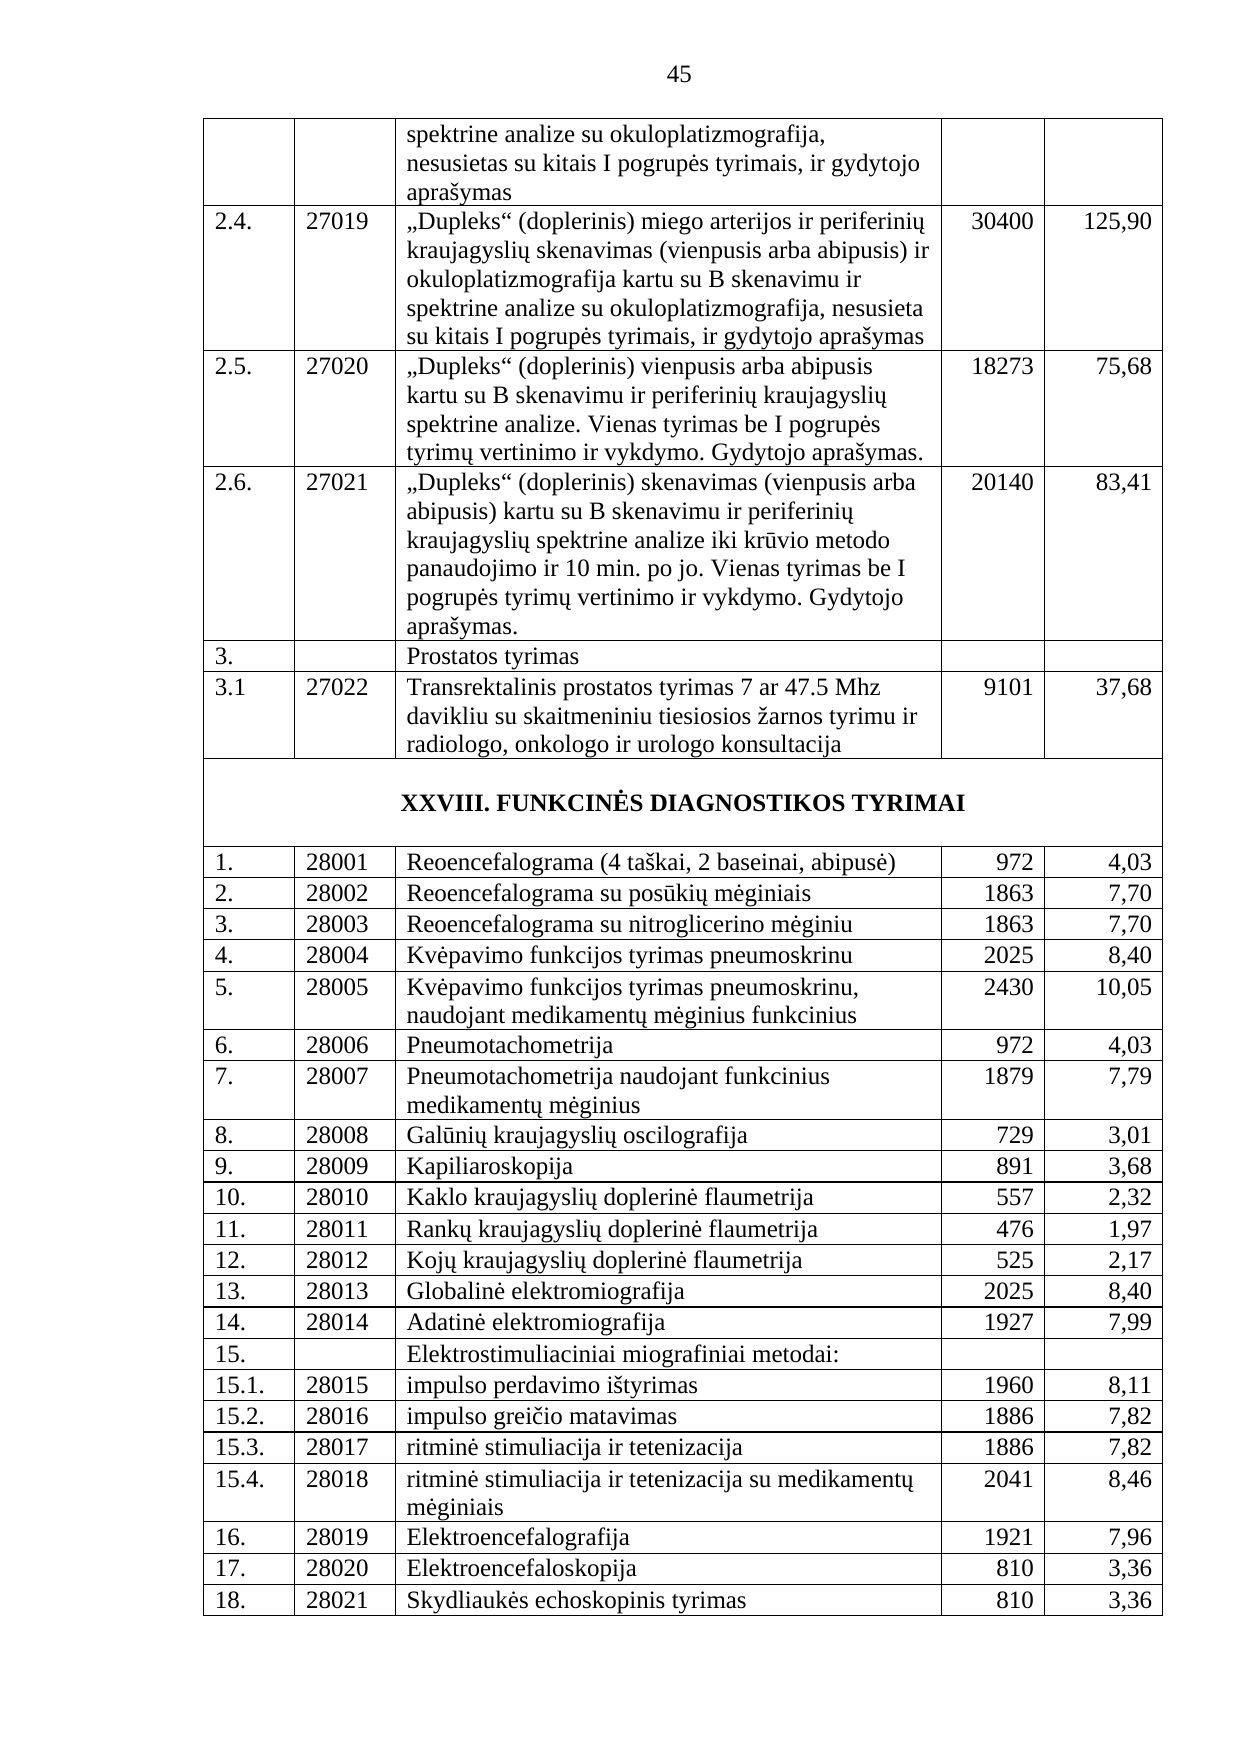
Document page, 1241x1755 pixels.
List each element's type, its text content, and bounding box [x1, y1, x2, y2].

table_cell 2.4. [204, 206, 294, 350]
table_cell Kojų kraujagyslių doplerinė flaumetrija [396, 1245, 941, 1275]
table_cell [295, 119, 395, 205]
table_cell 1863 [942, 878, 1044, 908]
table_cell 2.6. [204, 467, 294, 640]
table_cell 3.1 [204, 672, 294, 758]
table_cell 972 [942, 847, 1044, 877]
table_cell Elektroencefaloskopija [396, 1554, 941, 1584]
table_cell impulso perdavimo ištyrimas [396, 1370, 941, 1400]
table_cell [1163, 1060, 1240, 1119]
table_cell 972 [942, 1030, 1044, 1060]
table_cell [1163, 971, 1240, 1029]
table_cell 20140 [942, 467, 1044, 640]
table_cell [1163, 1150, 1240, 1181]
table_cell 28016 [295, 1401, 395, 1431]
table_cell 7. [204, 1061, 294, 1119]
table_cell 28014 [295, 1308, 395, 1338]
table_cell 10. [204, 1183, 294, 1213]
table_cell 1. [204, 847, 294, 877]
table_cell [1163, 1584, 1240, 1615]
table_cell 3,36 [1045, 1554, 1162, 1584]
table_cell 11. [204, 1214, 294, 1244]
table_cell 28005 [295, 972, 395, 1029]
table_cell Transrektalinis prostatos tyrimas 7 ar 47.5 Mhz davikliu su skaitmeniniu tiesiosios žarnos tyrimu ir radiologo, onkologo ir urologo konsultacija [396, 672, 941, 758]
table_cell 8,11 [1045, 1370, 1162, 1400]
table_cell 30400 [942, 206, 1044, 350]
table_cell Prostatos tyrimas [396, 641, 941, 671]
table_cell 28009 [295, 1151, 395, 1181]
table_cell [942, 641, 1044, 671]
table_cell [1045, 119, 1162, 205]
table_cell 2,17 [1045, 1245, 1162, 1275]
table_cell 1921 [942, 1522, 1044, 1552]
table_cell 891 [942, 1151, 1044, 1181]
table_cell [1163, 1400, 1240, 1431]
table_cell 125,90 [1045, 206, 1162, 350]
table_cell 28021 [295, 1585, 395, 1615]
table_cell 28015 [295, 1370, 395, 1400]
table_cell 12. [204, 1245, 294, 1275]
table_cell [1163, 1521, 1240, 1552]
table_cell [1163, 350, 1240, 466]
table_cell Kaklo kraujagyslių doplerinė flaumetrija [396, 1183, 941, 1213]
table_cell 476 [942, 1214, 1044, 1244]
table_cell 1,97 [1045, 1214, 1162, 1244]
table_cell „Dupleks“ (doplerinis) vienpusis arba abipusis kartu su B skenavimu ir periferinių kraujagyslių spektrine analize. Vienas tyrimas be I pogrupės tyrimų vertinimo ir vykdymo. Gydytojo aprašymas. [396, 351, 941, 466]
table_cell [1163, 1275, 1240, 1306]
table_cell [1163, 466, 1240, 640]
table_cell 2025 [942, 1276, 1044, 1306]
table_cell [1163, 205, 1240, 350]
table_cell 7,82 [1045, 1401, 1162, 1431]
table_cell 1927 [942, 1308, 1044, 1338]
table_cell Reoencefalograma su posūkių mėginiais [396, 878, 941, 908]
table_cell [942, 1339, 1044, 1369]
table_cell [1163, 1181, 1240, 1213]
table_cell 28007 [295, 1061, 395, 1119]
table_cell Elektrostimuliaciniai miografiniai metodai: [396, 1339, 941, 1369]
table_cell 2. [204, 878, 294, 908]
table_cell 810 [942, 1585, 1044, 1615]
table_cell 17. [204, 1554, 294, 1584]
table_cell 1886 [942, 1433, 1044, 1463]
table_cell ritminė stimuliacija ir tetenizacija [396, 1433, 941, 1463]
table_cell Kvėpavimo funkcijos tyrimas pneumoskrinu, naudojant medikamentų mėginius funkcinius [396, 972, 941, 1029]
table_cell 8,40 [1045, 940, 1162, 971]
table_cell [1163, 1553, 1240, 1584]
table_cell 7,82 [1045, 1433, 1162, 1463]
table_cell Adatinė elektromiografija [396, 1308, 941, 1338]
table_cell 18. [204, 1585, 294, 1615]
table_cell 14. [204, 1308, 294, 1338]
table_cell 27022 [295, 672, 395, 758]
table_cell 28017 [295, 1433, 395, 1463]
table_cell 2041 [942, 1464, 1044, 1521]
table_cell Pneumotachometrija [396, 1030, 941, 1060]
table_cell 4,03 [1045, 847, 1162, 877]
table_cell spektrine analize su okuloplatizmografija, nesusietas su kitais I pogrupės tyrimais, ir gydytojo aprašymas [396, 119, 941, 205]
table_cell 28006 [295, 1030, 395, 1060]
table_cell 28013 [295, 1276, 395, 1306]
table_cell 15.2. [204, 1401, 294, 1431]
table_cell 1879 [942, 1061, 1044, 1119]
table_cell 15.3. [204, 1433, 294, 1463]
table_cell [1163, 1306, 1240, 1338]
table_cell XXVIII. FUNKCINĖS DIAGNOSTIKOS TYRIMAI [204, 759, 1162, 846]
table_cell Skydliaukės echoskopinis tyrimas [396, 1585, 941, 1615]
table_cell 7,99 [1045, 1308, 1162, 1338]
table_cell [1163, 118, 1240, 205]
table_cell 3,01 [1045, 1120, 1162, 1150]
table_cell 75,68 [1045, 351, 1162, 466]
table_cell 28011 [295, 1214, 395, 1244]
table_cell Kvėpavimo funkcijos tyrimas pneumoskrinu [396, 940, 941, 971]
table_cell 28001 [295, 847, 395, 877]
table_cell 15.1. [204, 1370, 294, 1400]
table_cell 8,46 [1045, 1464, 1162, 1521]
table_cell Pneumotachometrija naudojant funkcinius medikamentų mėginius [396, 1061, 941, 1119]
table_cell 1863 [942, 909, 1044, 939]
table_cell 13. [204, 1276, 294, 1306]
table_cell [1163, 1369, 1240, 1400]
table_cell 10,05 [1045, 972, 1162, 1029]
table_cell 729 [942, 1120, 1044, 1150]
table_cell 4,03 [1045, 1030, 1162, 1060]
table_cell [942, 119, 1044, 205]
table_cell 28008 [295, 1120, 395, 1150]
table_cell 6. [204, 1030, 294, 1060]
table_cell 7,96 [1045, 1522, 1162, 1552]
table_cell [1163, 640, 1240, 671]
table_cell [1163, 877, 1240, 908]
table_cell 2.5. [204, 351, 294, 466]
table_cell 18273 [942, 351, 1044, 466]
table_cell 810 [942, 1554, 1044, 1584]
table_cell 7,70 [1045, 878, 1162, 908]
table_cell 5. [204, 972, 294, 1029]
table_cell 1960 [942, 1370, 1044, 1400]
table_cell [1163, 939, 1240, 971]
table_cell 37,68 [1045, 672, 1162, 758]
table_cell [1163, 1213, 1240, 1244]
table_cell 27021 [295, 467, 395, 640]
table_cell 8,40 [1045, 1276, 1162, 1306]
table_cell 3,36 [1045, 1585, 1162, 1615]
table_cell 2430 [942, 972, 1044, 1029]
table_cell 3,68 [1045, 1151, 1162, 1181]
table_cell 525 [942, 1245, 1044, 1275]
table_cell [1045, 1339, 1162, 1369]
table_cell Globalinė elektromiografija [396, 1276, 941, 1306]
table_cell 3. [204, 909, 294, 939]
table_cell 2,32 [1045, 1183, 1162, 1213]
table_cell 83,41 [1045, 467, 1162, 640]
table_cell Reoencefalograma su nitroglicerino mėginiu [396, 909, 941, 939]
table_cell [1163, 1431, 1240, 1463]
table_cell [1163, 758, 1240, 846]
table_cell „Dupleks“ (doplerinis) miego arterijos ir periferinių kraujagyslių skenavimas (vienpusis arba abipusis) ir okuloplatizmografija kartu su B skenavimu ir spektrine analize su okuloplatizmografija, nesusieta su kitais I pogrupės tyrimais, ir gydytojo aprašymas [396, 206, 941, 350]
table_cell 3. [204, 641, 294, 671]
table_cell 27020 [295, 351, 395, 466]
table_cell 28010 [295, 1183, 395, 1213]
table_cell 15.4. [204, 1464, 294, 1521]
table_cell [1163, 1119, 1240, 1150]
table_cell impulso greičio matavimas [396, 1401, 941, 1431]
table_cell 16. [204, 1522, 294, 1552]
table_cell [1045, 641, 1162, 671]
table_cell 8. [204, 1120, 294, 1150]
table_cell 28018 [295, 1464, 395, 1521]
table_cell [1163, 846, 1240, 877]
table_cell [1163, 1029, 1240, 1060]
table_cell Rankų kraujagyslių doplerinė flaumetrija [396, 1214, 941, 1244]
table_cell 28019 [295, 1522, 395, 1552]
table_cell [1163, 1244, 1240, 1275]
table_cell 9101 [942, 672, 1044, 758]
table_cell [1163, 908, 1240, 939]
table_cell 557 [942, 1183, 1044, 1213]
table_cell 28012 [295, 1245, 395, 1275]
table_cell Reoencefalograma (4 taškai, 2 baseinai, abipusė) [396, 847, 941, 877]
table_cell 4. [204, 940, 294, 971]
table_cell [204, 119, 294, 205]
table_cell ritminė stimuliacija ir tetenizacija su medikamentų mėginiais [396, 1464, 941, 1521]
table_cell 1886 [942, 1401, 1044, 1431]
table_cell 28004 [295, 940, 395, 971]
table_cell 28003 [295, 909, 395, 939]
table_cell 28020 [295, 1554, 395, 1584]
table_cell [1163, 1338, 1240, 1369]
table_cell „Dupleks“ (doplerinis) skenavimas (vienpusis arba abipusis) kartu su B skenavimu ir periferinių kraujagyslių spektrine analize iki krūvio metodo panaudojimo ir 10 min. po jo. Vienas tyrimas be I pogrupės tyrimų vertinimo ir vykdymo. Gydytojo aprašymas. [396, 467, 941, 640]
table_cell [295, 1339, 395, 1369]
table_cell [1163, 1463, 1240, 1521]
table_cell Galūnių kraujagyslių oscilografija [396, 1120, 941, 1150]
table_cell Kapiliaroskopija [396, 1151, 941, 1181]
table_cell 7,79 [1045, 1061, 1162, 1119]
table_cell [295, 641, 395, 671]
table_cell 27019 [295, 206, 395, 350]
table_cell 15. [204, 1339, 294, 1369]
table_cell 2025 [942, 940, 1044, 971]
table_cell 28002 [295, 878, 395, 908]
table_cell [1163, 671, 1240, 758]
table_cell 7,70 [1045, 909, 1162, 939]
table_cell Elektroencefalografija [396, 1522, 941, 1552]
table_cell 9. [204, 1151, 294, 1181]
